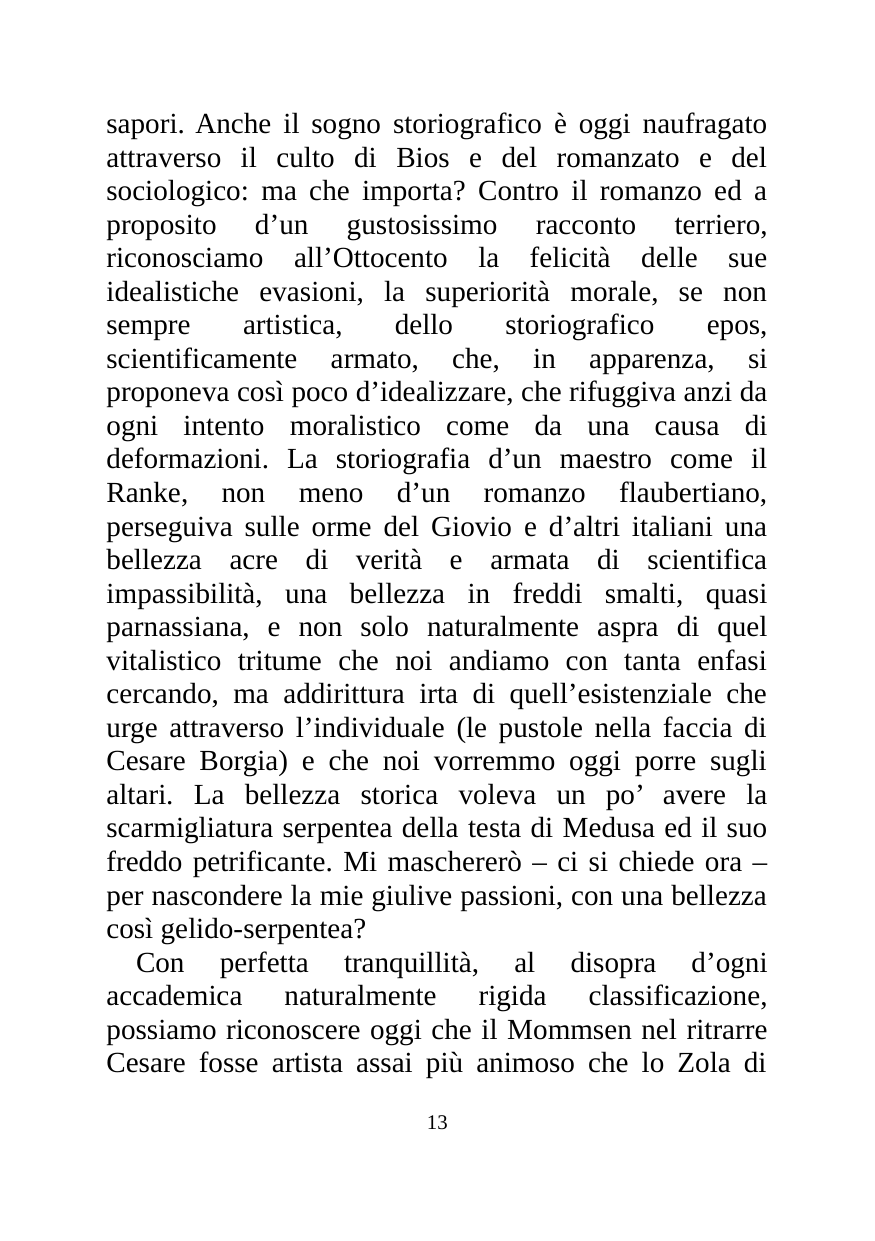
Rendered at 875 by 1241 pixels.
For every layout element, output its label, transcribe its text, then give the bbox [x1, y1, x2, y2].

text sapori. Anche il sogno storiografico è oggi naufragato attraverso il culto di Bios e del romanzato e del sociologico: ma che importa? Contro il romanzo ed a proposito d’un gustosissimo racconto terriero, riconosciamo all’Ottocento la felicità delle sue idealistiche evasioni, la superiorità morale, se non sempre artistica, dello storiografico epos, scientificamente armato, che, in apparenza, si proponeva così poco d’idealizzare, che rifuggiva anzi da ogni intento moralistico come da una causa di deformazioni. La storiografia d’un maestro come il Ranke, non meno d’un romanzo flaubertiano, perseguiva sulle orme del Giovio e d’altri italiani una bellezza acre di verità e armata di scientifica impassibilità, una bellezza in freddi smalti, quasi parnassiana, e non solo naturalmente aspra di quel vitalistico tritume che noi andiamo con tanta enfasi cercando, ma addirittura irta di quell’esistenziale che urge attraverso l’individuale (le pustole nella faccia di Cesare Borgia) e che noi vorremmo oggi porre sugli altari. La bellezza storica voleva un po’ avere la scarmigliatura serpentea della testa di Medusa ed il suo freddo petrificante. Mi maschererò – ci si chiede ora – per nascondere la mie giulive passioni, con una bellezza così gelido-serpentea? [106, 106, 768, 945]
text Con perfetta tranquillità, al disopra d’ogni accademica naturalmente rigida classificazione, possiamo riconoscere oggi che il Mommsen nel ritrarre Cesare fosse artista assai più animoso che lo Zola di [106, 945, 768, 1079]
